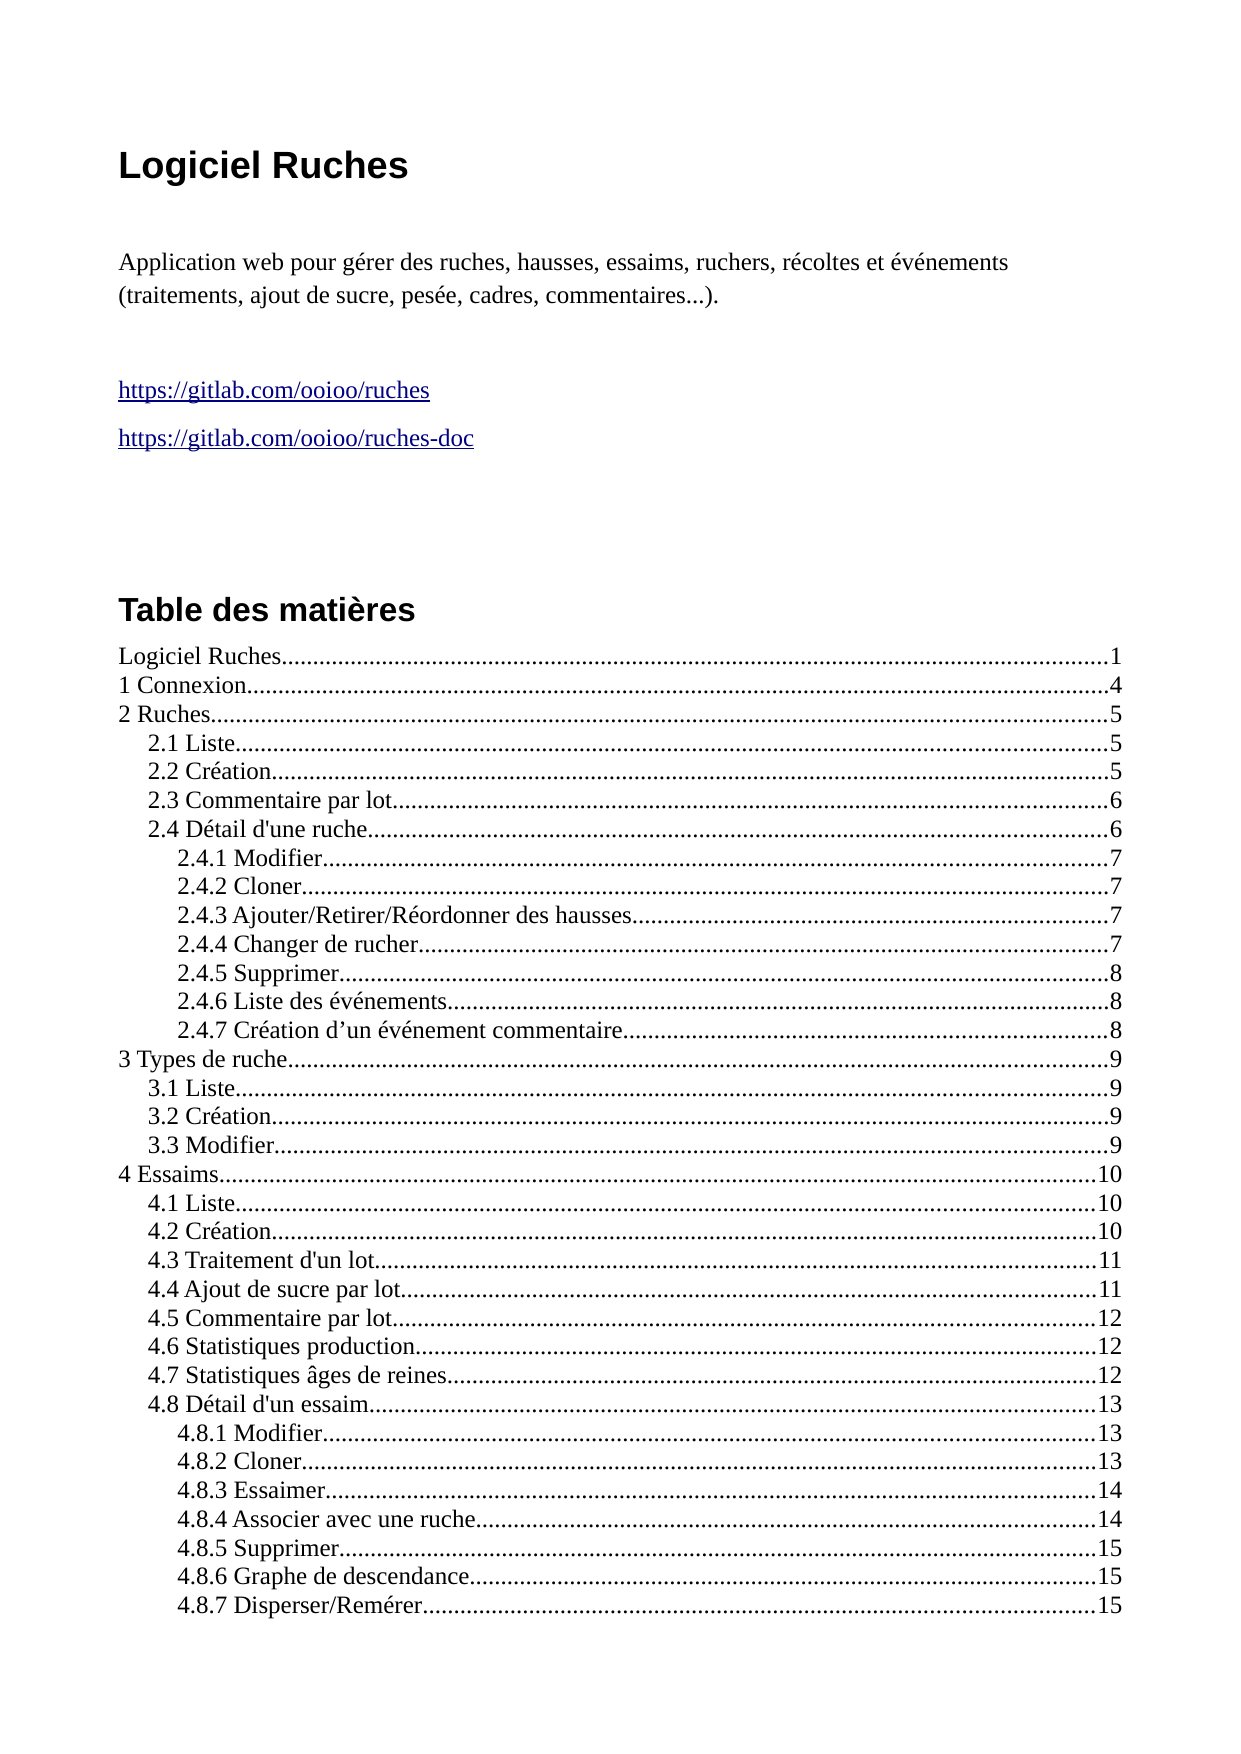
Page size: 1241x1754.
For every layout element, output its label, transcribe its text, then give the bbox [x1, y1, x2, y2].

text 2.4 Détail d'une ruche 6 [148, 814, 1122, 843]
text 3.3 Modifier 9 [148, 1130, 1122, 1159]
subtitle Logiciel Ruches [118, 143, 1122, 187]
text 4.7 Statistiques âges de reines 12 [148, 1360, 1122, 1389]
text 4.5 Commentaire par lot 12 [148, 1303, 1122, 1331]
text 2.4.1 Modifier 7 [177, 843, 1122, 871]
subtitle Table des matières [118, 591, 1122, 629]
text 2.4.4 Changer de rucher 7 [177, 929, 1122, 958]
text 2.4.6 Liste des événements 8 [177, 986, 1122, 1015]
text 4.8.6 Graphe de descendance 15 [177, 1561, 1122, 1590]
text Logiciel Ruches 1 [118, 641, 1122, 670]
text 1 Connexion 4 [118, 670, 1122, 699]
text 2.4.5 Supprimer 8 [177, 958, 1122, 986]
text 3.2 Création 9 [148, 1101, 1122, 1130]
text 4.8.2 Cloner 13 [177, 1446, 1122, 1475]
text 4.3 Traitement d'un lot 11 [148, 1245, 1122, 1274]
text 4.8.3 Essaimer 14 [177, 1475, 1122, 1504]
text 4 Essaims 10 [118, 1159, 1122, 1188]
text 2.2 Création 5 [148, 756, 1122, 785]
text 3 Types de ruche 9 [118, 1044, 1122, 1073]
text 2.4.7 Création d’un événement commentaire 8 [177, 1015, 1122, 1044]
text 2.4.2 Cloner 7 [177, 871, 1122, 900]
text 2.3 Commentaire par lot 6 [148, 785, 1122, 814]
text 4.8.5 Supprimer 15 [177, 1533, 1122, 1561]
text https://gitlab.com/ooioo/ruches-doc [118, 423, 1122, 451]
text 4.8.7 Disperser/Remérer 15 [177, 1590, 1122, 1619]
text 4.6 Statistiques production 12 [148, 1331, 1122, 1360]
text 2 Ruches 5 [118, 699, 1122, 728]
text 4.2 Création 10 [148, 1216, 1122, 1245]
text 4.4 Ajout de sucre par lot 11 [148, 1274, 1122, 1303]
text 2.4.3 Ajouter/Retirer/Réordonner des hausses 7 [177, 900, 1122, 929]
text 3.1 Liste 9 [148, 1073, 1122, 1101]
text 4.8.1 Modifier 13 [177, 1418, 1122, 1446]
text 4.1 Liste 10 [148, 1188, 1122, 1216]
text 2.1 Liste 5 [148, 728, 1122, 756]
text Application web pour gérer des ruches, hausses, essaims, ruchers, récoltes et événements (traitements, ajout de sucre, pesée, cadres, commentaires...). [118, 247, 1122, 309]
text 4.8 Détail d'un essaim 13 [148, 1389, 1122, 1418]
text https://gitlab.com/ooioo/ruches [118, 375, 1122, 404]
text 4.8.4 Associer avec une ruche 14 [177, 1504, 1122, 1533]
